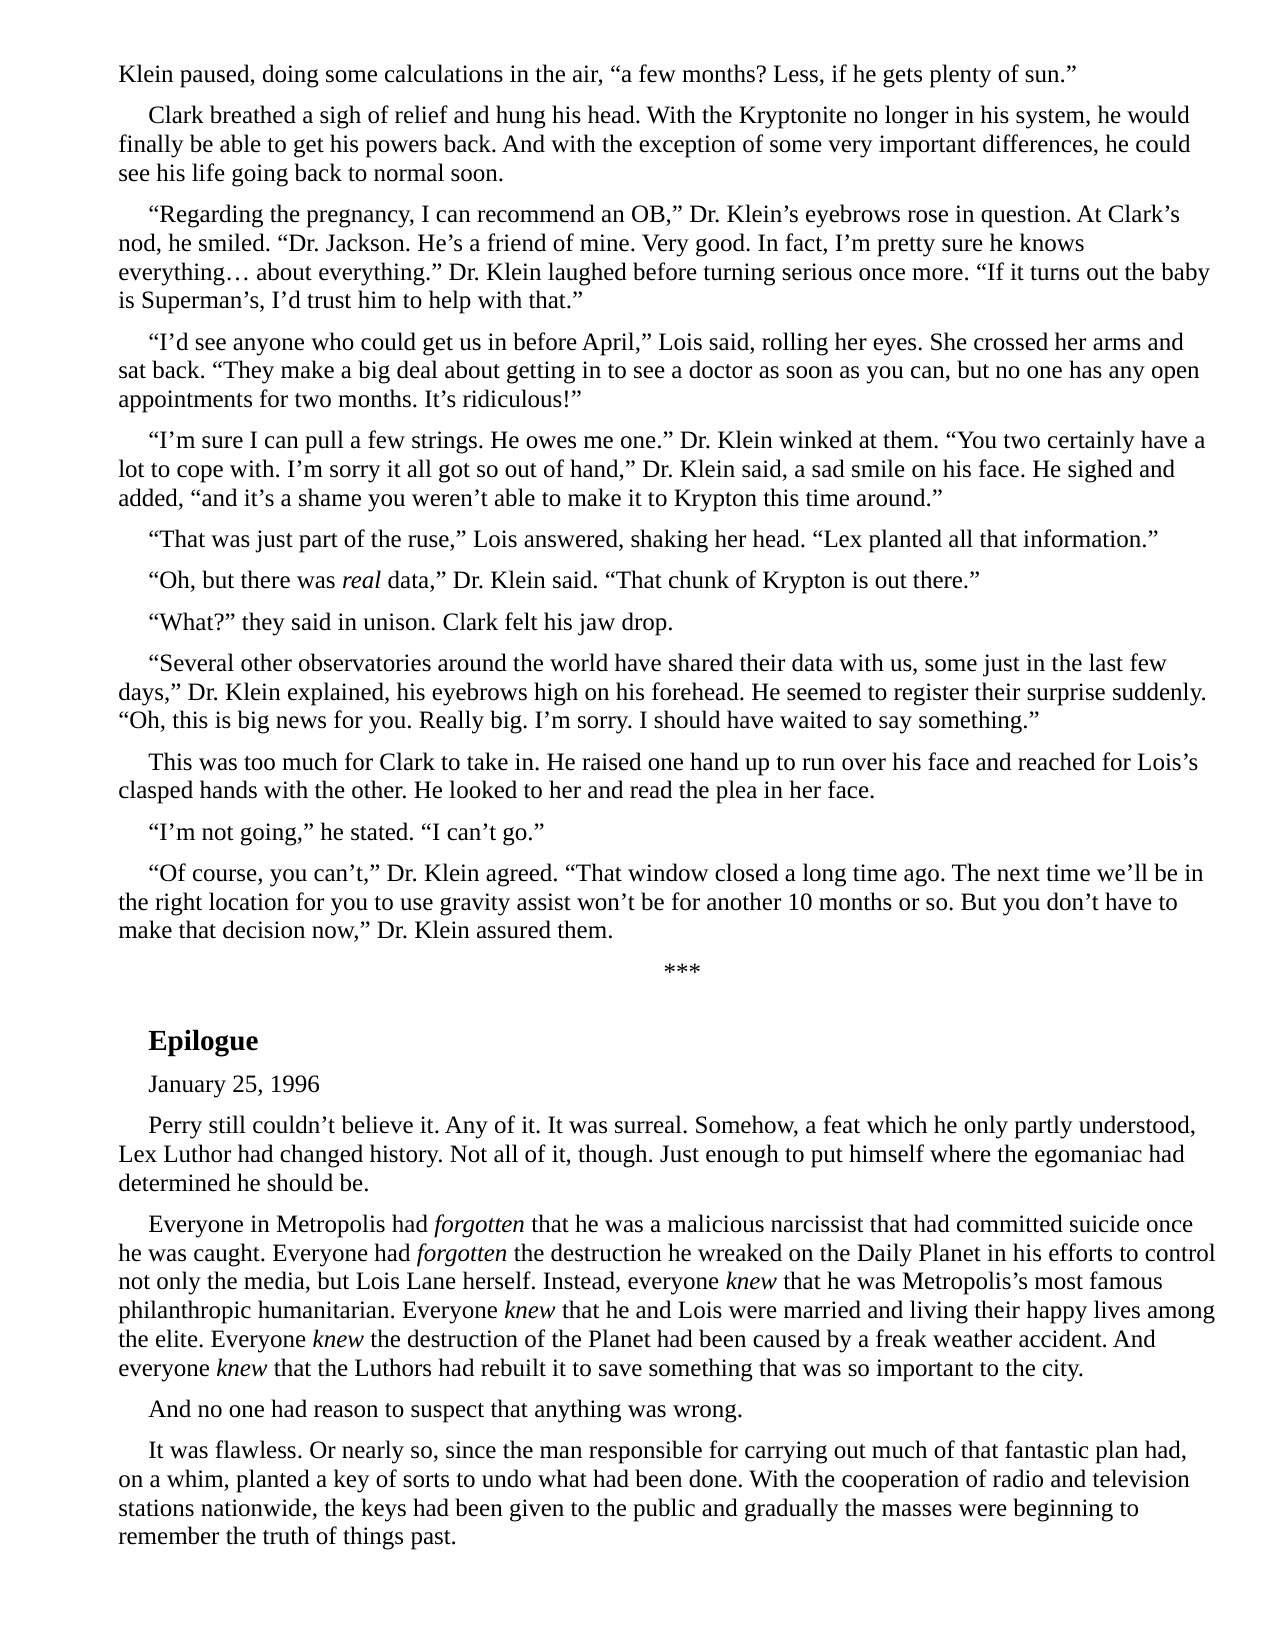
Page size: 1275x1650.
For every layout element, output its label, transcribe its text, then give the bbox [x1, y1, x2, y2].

text Everyone in Metropolis had forgotten that he was a malicious narcissist that had committed suicide once he was caught. Everyone had forgotten the destruction he wreaked on the Daily Planet in his efforts to control not only the media, but Lois Lane herself. Instead, everyone knew that he was Metropolis’s most famous philanthropic humanitarian. Everyone knew that he and Lois were married and living their happy lives among the elite. Everyone knew the destruction of the Planet had been caused by a freak weather accident. And everyone knew that the Luthors had rebuilt it to save something that was so important to the city. [118, 1209, 1216, 1381]
text “Oh, but there was real data,” Dr. Klein said. “That chunk of Krypton is out there.” [118, 565, 1216, 594]
text “I’d see anyone who could get us in before April,” Lois said, rolling her eyes. She crossed her arms and sat back. “They make a big deal about getting in to see a doctor as soon as you can, but no one has any open appointments for two months. It’s ridiculous!” [118, 327, 1216, 413]
text “That was just part of the ruse,” Lois answered, shaking her head. “Lex planted all that information.” [118, 524, 1216, 553]
text It was flawless. Or nearly so, since the man responsible for carrying out much of that fantastic plan had, on a whim, planted a key of sorts to undo what had been done. With the cooperation of radio and television stations nationwide, the keys had been given to the public and gradually the masses were beginning to remember the truth of things past. [118, 1435, 1216, 1550]
text “Several other observatories around the world have shared their data with us, some just in the last few days,” Dr. Klein explained, his eyebrows high on his forehead. He seemed to register their surprise suddenly. “Oh, this is big news for you. Really big. I’m sorry. I should have waited to say something.” [118, 648, 1216, 734]
text “What?” they said in unison. Clark felt his jaw drop. [118, 607, 1216, 635]
text Klein paused, doing some calculations in the air, “a few months? Less, if he gets plenty of sun.” [118, 59, 1216, 88]
text And no one had reason to suspect that anything was wrong. [118, 1394, 1216, 1423]
text “I’m not going,” he stated. “I can’t go.” [118, 817, 1216, 845]
text “I’m sure I can pull a few strings. He owes me one.” Dr. Klein winked at them. “You two certainly have a lot to cope with. I’m sorry it all got so out of hand,” Dr. Klein said, a sad smile on his face. He sighed and added, “and it’s a shame you weren’t able to make it to Krypton this time around.” [118, 425, 1216, 512]
subtitle Epilogue [118, 1023, 1216, 1056]
text Perry still couldn’t believe it. Any of it. It was surreal. Somehow, a feat which he only partly understood, Lex Luthor had changed history. Not all of it, though. Just enough to put himself where the egomaniac had determined he should be. [118, 1110, 1216, 1196]
text “Regarding the pregnancy, I can recommend an OB,” Dr. Klein’s eyebrows rose in question. At Clark’s nod, he smiled. “Dr. Jackson. He’s a friend of mine. Very good. In fact, I’m pretty sure he knows everything… about everything.” Dr. Klein laughed before turning serious once more. “If it turns out the baby is Superman’s, I’d trust him to help with that.” [118, 199, 1216, 314]
text “Of course, you can’t,” Dr. Klein agreed. “That window closed a long time ago. The next time we’ll be in the right location for you to use gravity assist won’t be for another 10 months or so. But you don’t have to make that decision now,” Dr. Klein assured them. [118, 858, 1216, 944]
text Clark breathed a sigh of relief and hung his head. With the Kryptonite no longer in his system, he would finally be able to get his powers back. And with the exception of some very important differences, he could see his life going back to normal soon. [118, 100, 1216, 187]
text January 25, 1996 [118, 1069, 1216, 1098]
text *** [118, 957, 1216, 985]
text This was too much for Clark to take in. He raised one hand up to run over his face and reached for Lois’s clasped hands with the other. He looked to her and read the plea in her face. [118, 747, 1216, 804]
